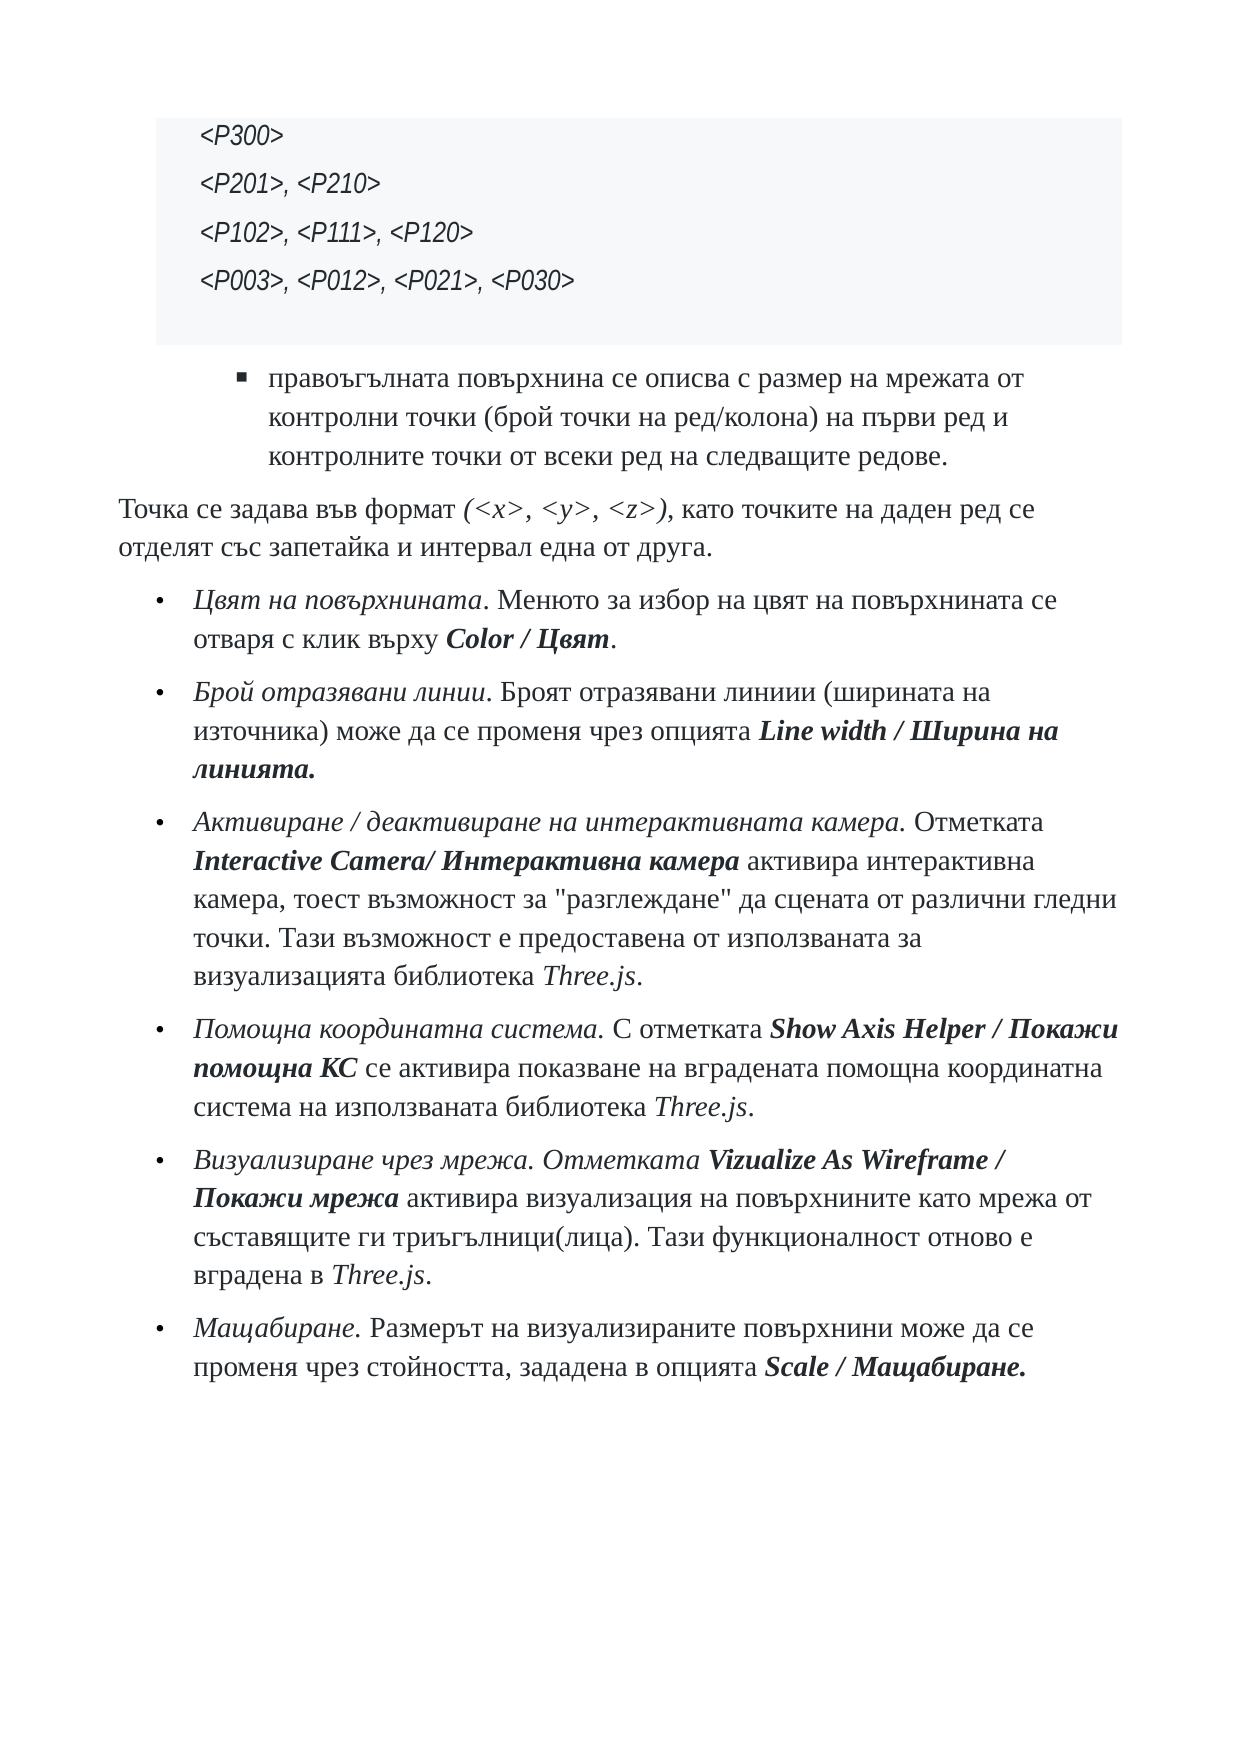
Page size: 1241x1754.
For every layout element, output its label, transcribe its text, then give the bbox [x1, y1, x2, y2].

list Помощна координатна система. С отметката Show Axis Helper / Покажи помощна КС се активира показване на вградената помощна координатна система на използваната библиотека Three.js. [156, 1012, 1122, 1122]
list Визуализиране чрез мрежа. Отметката Vizualize As Wireframe / Покажи мрежа активира визуализация на повърхнините като мрежа от съставящите ги триъгълници(лица). Тази функционалност отново е вградена в Three.js. [156, 1142, 1122, 1291]
list Цвят на повърхнината. Mенюто за избор на цвят на повърхнината се отваря с клик върху Color / Цвят. [156, 582, 1122, 654]
list Мащабиране. Pазмерът на визуализираните повърхнини може да се променя чрез стойността, зададена в опцията Scale / Мащабиране. [156, 1311, 1122, 1383]
list Точка се задава във формат (<x>, <y>, <z>), като точките на даден ред се отделят със запетайка и интервал една от друга. [118, 491, 1122, 563]
list Активиране / деактивиране на интерактивната камера. Отметката Interactive Camera/ Интерактивна камера активира интерактивна камера, тоест възможност за "разглеждане" да сцената от различни гледни точки. Тази възможност е предоставена от използваната за визуализацията библиотека Three.js. [156, 804, 1122, 992]
list правоъгълната повърхнина се описва с размер на мрежата от контролни точки (брой точки на ред/колона) на първи ред и контролните точки от всеки ред на следващите редове. [231, 360, 1122, 471]
list <P003>, <P012>, <P021>, <P030> [156, 263, 1122, 297]
list Брой отразявани линии. Броят отразявани линиии (ширината на източника) може да се променя чрез опцията Line width / Ширина на линията. [156, 674, 1122, 785]
list <P300> [156, 118, 1122, 152]
list <P102>, <P111>, <P120> [156, 215, 1122, 248]
list <P201>, <P210> [156, 167, 1122, 200]
